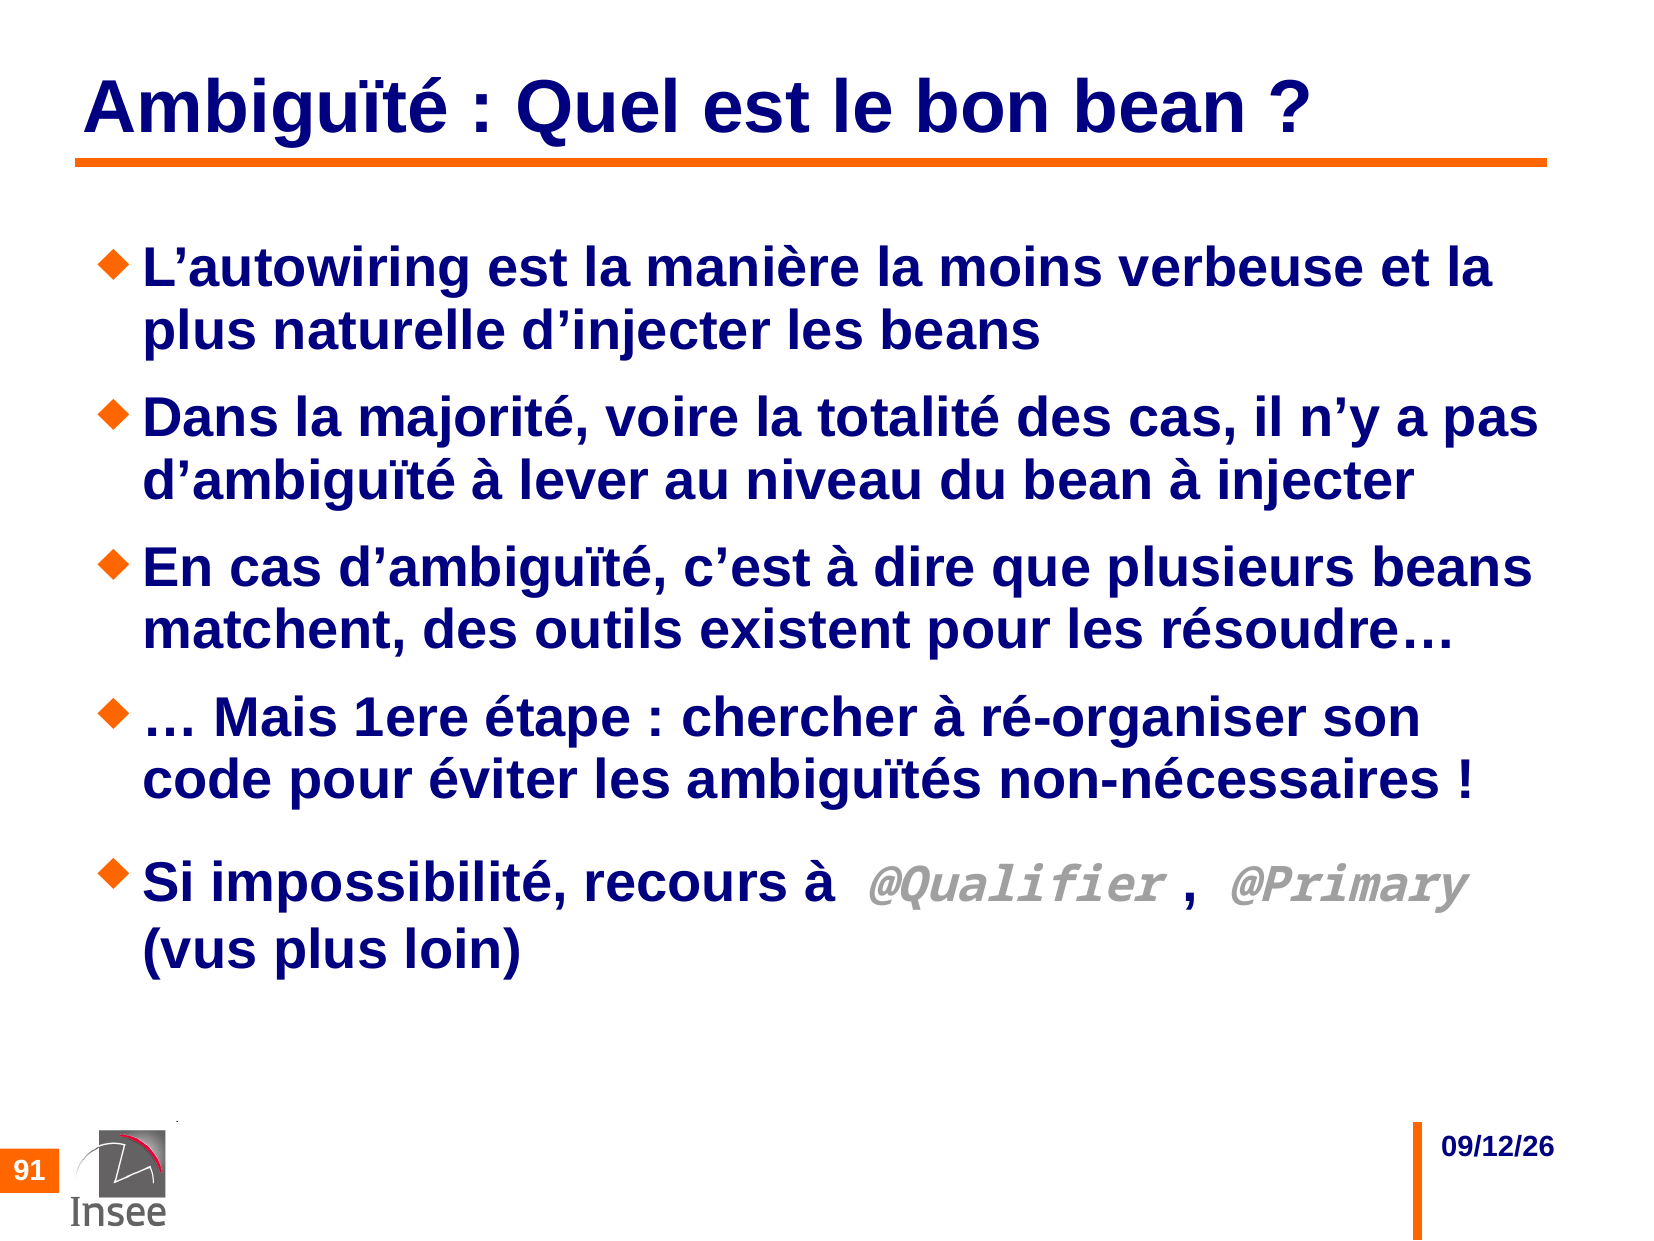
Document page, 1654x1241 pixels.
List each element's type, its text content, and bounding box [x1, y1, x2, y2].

title Ambiguïté : Quel est le bon bean ? [82, 49, 1619, 163]
picture [62, 1121, 178, 1241]
list L’autowiring est la manière la moins verbeuse et la plus naturelle d’injecter les beans Dans la majorité, voire la totalité des cas, il n’y a pas d’ambiguïté à lever au niveau du bean à injecter En cas d’ambiguïté, c’est à dire que plusieurs beans matchent, des outils existent pour les résoudre… … Mais 1ere étape : chercher à ré-organiser son code pour éviter les ambiguïtés non-nécessaires ! Si impossibilité, recours à @Qualifier , @Primary (vus plus loin) [82, 236, 1548, 1087]
